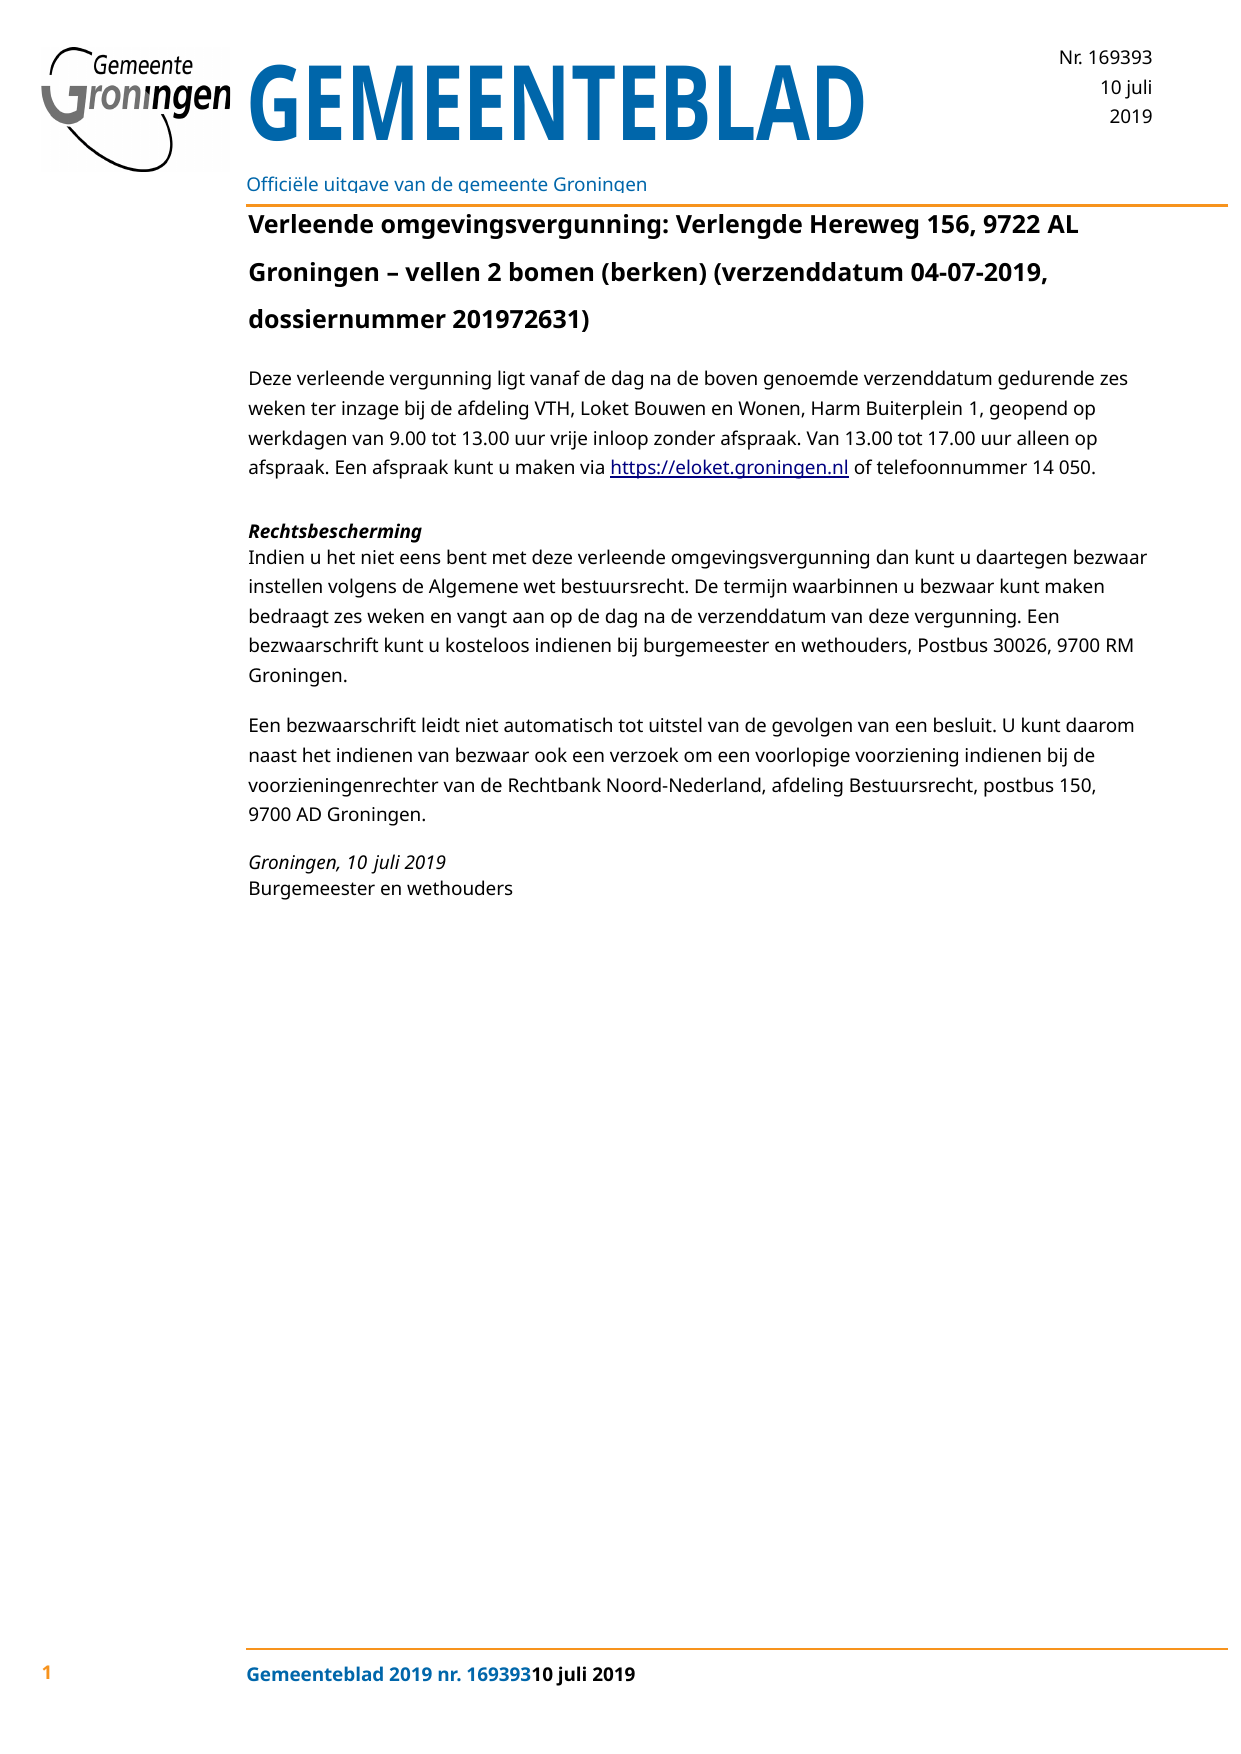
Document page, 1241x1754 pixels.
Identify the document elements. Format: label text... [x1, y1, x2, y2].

text Rechtsbescherming [248, 518, 1152, 544]
text Verleende omgevingsvergunning: Verlengde Hereweg 156, 9722 AL Groningen – vellen 2 bomen (berken) (verzenddatum 04-07-2019, dossiernummer 201972631) [248, 207, 1152, 336]
text Indien u het niet eens bent met deze verleende omgevingsvergunning dan kunt u daartegen bezwaar instellen volgens de Algemene wet bestuursrecht. De termijn waarbinnen u bezwaar kunt maken bedraagt zes weken en vangt aan op de dag na de verzenddatum van deze vergunning. Een bezwaarschrift kunt u kosteloos indienen bij burgemeester en wethouders, Postbus 30026, 9700 RM Groningen. [248, 544, 1152, 688]
text Groningen, 10 juli 2019 [248, 849, 1152, 875]
text Een bezwaarschrift leidt niet automatisch tot uitstel van de gevolgen van een besluit. U kunt daarom naast het indienen van bezwaar ook een verzoek om een voorlopige voorziening indienen bij de voorzieningenrechter van de Rechtbank Noord-Nederland, afdeling Bestuursrecht, postbus 150, 9700 AD Groningen. [248, 713, 1152, 827]
text Burgemeester en wethouders [248, 875, 1152, 901]
picture [41, 47, 231, 172]
text Deze verleende vergunning ligt vanaf de dag na de boven genoemde verzenddatum gedurende zes weken ter inzage bij de afdeling VTH, Loket Bouwen en Wonen, Harm Buiterplein 1, geopend op werkdagen van 9.00 tot 13.00 uur vrije inloop zonder afspraak. Van 13.00 tot 17.00 uur alleen op afspraak. Een afspraak kunt u maken via https://eloket.groningen.nl of telefoonnummer 14 050. [248, 366, 1152, 480]
